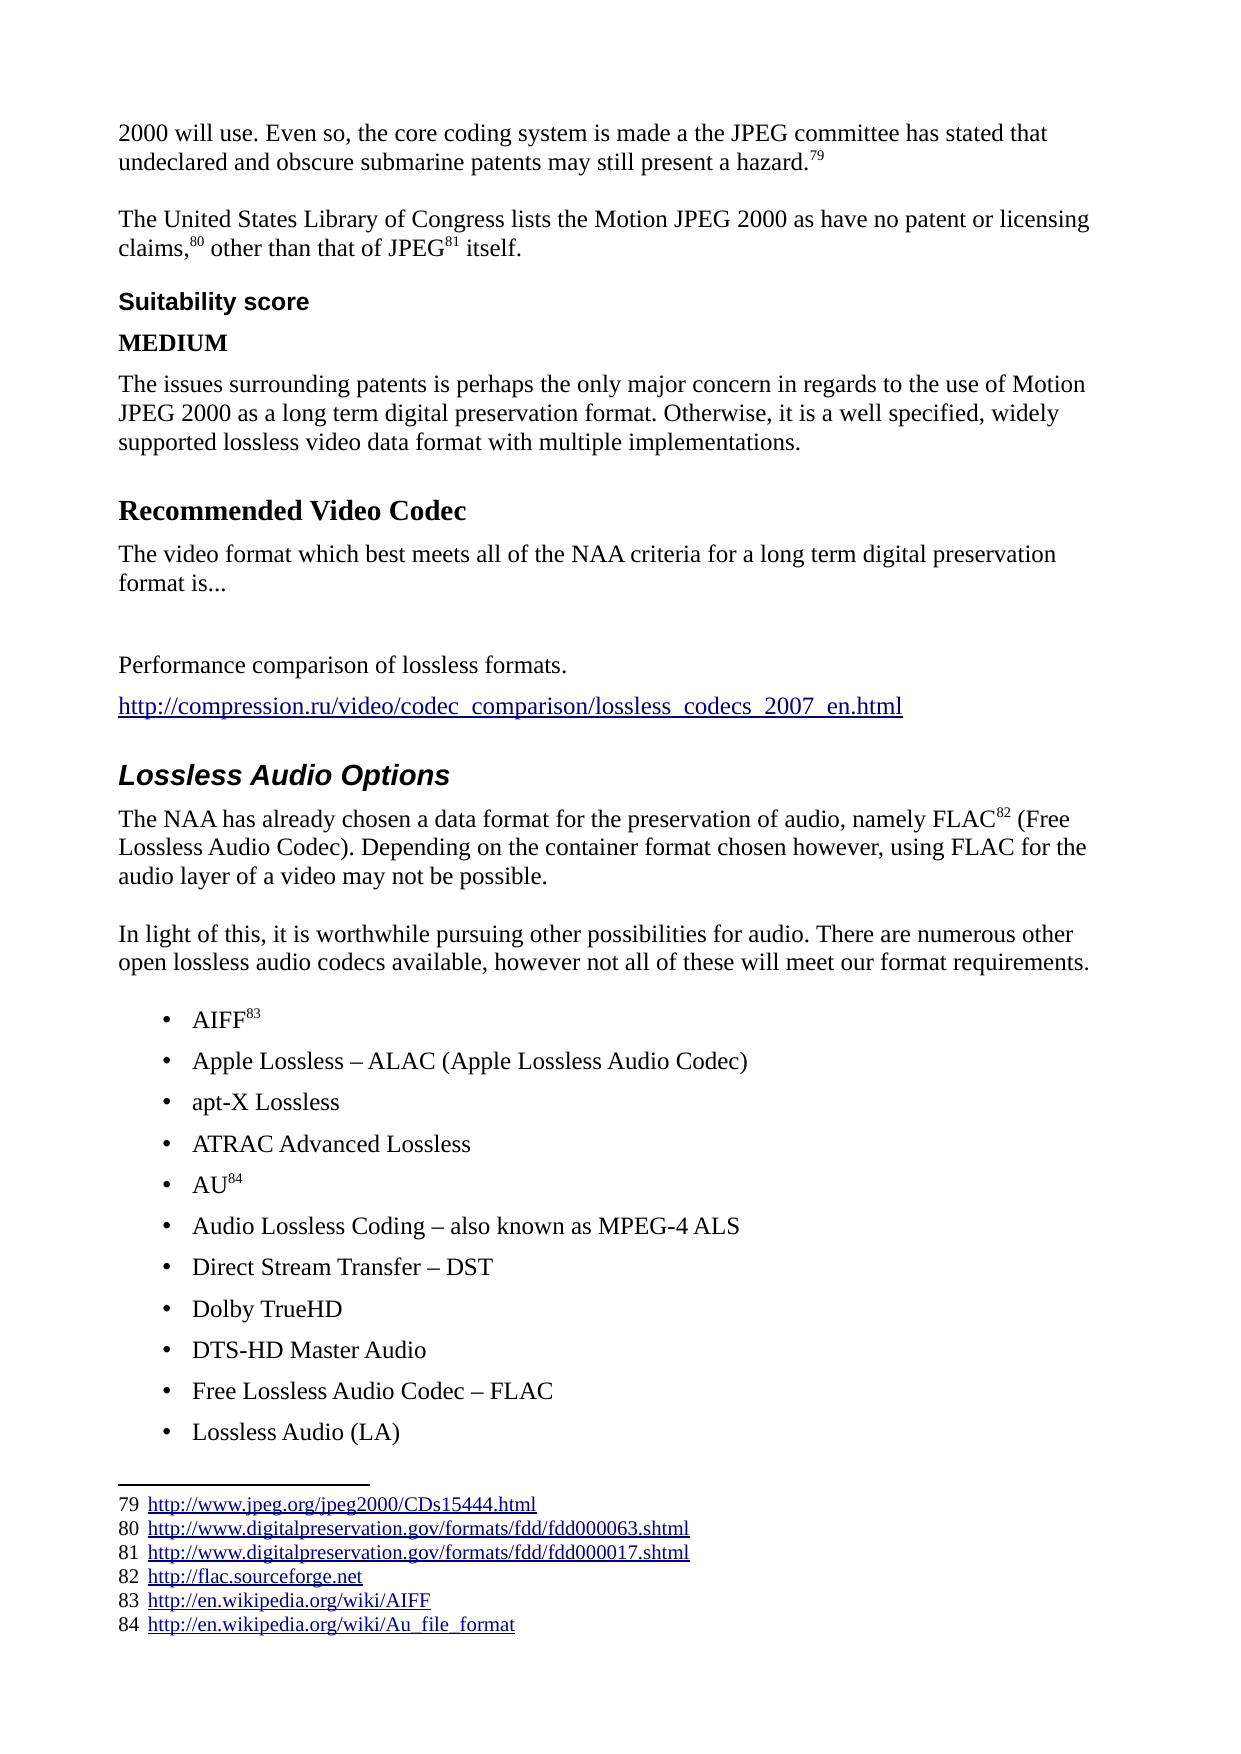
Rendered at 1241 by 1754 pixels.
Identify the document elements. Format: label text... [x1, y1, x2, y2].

list Direct Stream Transfer – DST [162, 1252, 1122, 1281]
list AU [162, 1170, 1122, 1199]
list Free Lossless Audio Codec – FLAC [162, 1376, 1122, 1405]
text Performance comparison of lossless formats. [118, 650, 1122, 679]
list Apple Lossless – ALAC (Apple Lossless Audio Codec) [162, 1046, 1122, 1075]
text In light of this, it is worthwhile pursuing other possibilities for audio. There are numerous other open lossless audio codecs available, however not all of these will meet our format requirements. [118, 919, 1122, 976]
list Audio Lossless Coding – also known as MPEG-4 ALS [162, 1211, 1122, 1240]
text The NAA has already chosen a data format for the preservation of audio, namely FLAC (Free Lossless Audio Codec). Depending on the container format chosen however, using FLAC for the audio layer of a video may not be possible. [118, 804, 1122, 890]
list http://en.wikipedia.org/wiki/AIFF [118, 1588, 1122, 1612]
list Lossless Audio (LA) [162, 1417, 1122, 1446]
list AIFF [162, 1005, 1122, 1034]
subtitle Lossless Audio Options [118, 758, 1122, 791]
text http://www.digitalpreservation.gov/formats/fdd/fdd000063.shtml [118, 1516, 1122, 1539]
text http://www.digitalpreservation.gov/formats/fdd/fdd000017.shtml [118, 1539, 1122, 1564]
text http://compression.ru/video/codec_comparison/lossless_codecs_2007_en.html [118, 691, 1122, 720]
list apt-X Lossless [162, 1087, 1122, 1116]
text 2000 will use. Even so, the core coding system is made a the JPEG committee has stated that undeclared and obscure submarine patents may still present a hazard. [118, 118, 1122, 176]
list Dolby TrueHD [162, 1294, 1122, 1322]
text The United States Library of Congress lists the Motion JPEG 2000 as have no patent or licensing claims, other than that of JPEG itself. [118, 204, 1122, 262]
text http://flac.sourceforge.net [118, 1564, 1122, 1588]
text MEDIUM [118, 328, 1122, 357]
text http://www.jpeg.org/jpeg2000/CDs15444.html [118, 1491, 1122, 1516]
text The issues surrounding patents is perhaps the only major concern in regards to the use of Motion JPEG 2000 as a long term digital preservation format. Otherwise, it is a well specified, widely supported lossless video data format with multiple implementations. [118, 369, 1122, 455]
subtitle Suitability score [118, 287, 1122, 315]
list DTS-HD Master Audio [162, 1335, 1122, 1364]
list ATRAC Advanced Lossless [162, 1129, 1122, 1157]
text The video format which best meets all of the NAA criteria for a long term digital preservation format is... [118, 539, 1122, 596]
list http://en.wikipedia.org/wiki/Au_file_format [118, 1612, 1122, 1636]
subtitle Recommended Video Codec [118, 493, 1122, 526]
